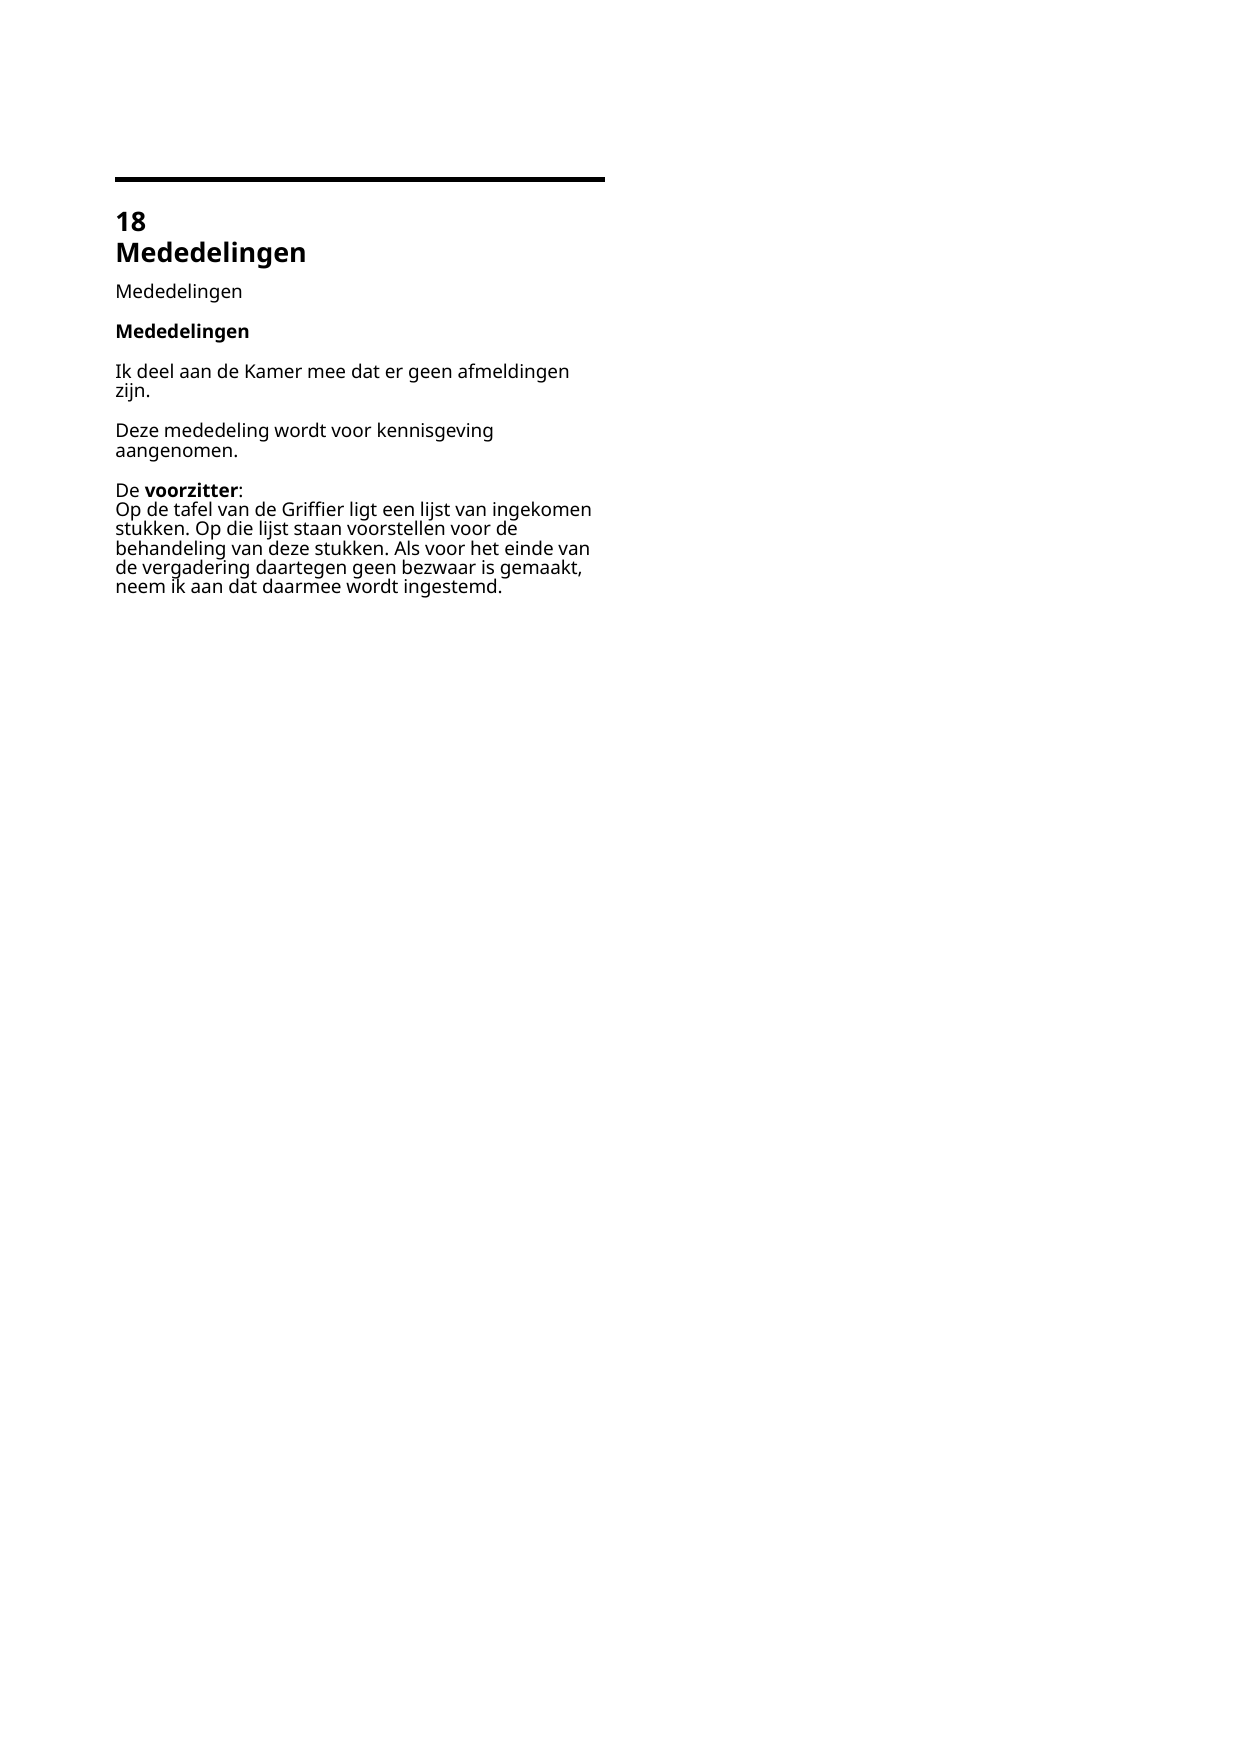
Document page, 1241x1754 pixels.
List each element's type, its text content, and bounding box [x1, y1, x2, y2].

text Ik deel aan de Kamer mee dat er geen afmeldingen zijn. [115, 363, 605, 402]
text De voorzitter: [115, 482, 605, 501]
text 18 [115, 203, 605, 239]
text Deze mededeling wordt voor kennisgeving aangenomen. [115, 422, 605, 461]
text Mededelingen [115, 239, 605, 283]
text Op de tafel van de Griffier ligt een lijst van ingekomen stukken. Op die lijst staan voorstellen voor de behandeling van deze stukken. Als voor het einde van de vergadering daartegen geen bezwaar is gemaakt, neem ik aan dat daarmee wordt ingestemd. [115, 501, 605, 597]
text Mededelingen [115, 283, 605, 302]
text Mededelingen [115, 323, 605, 342]
